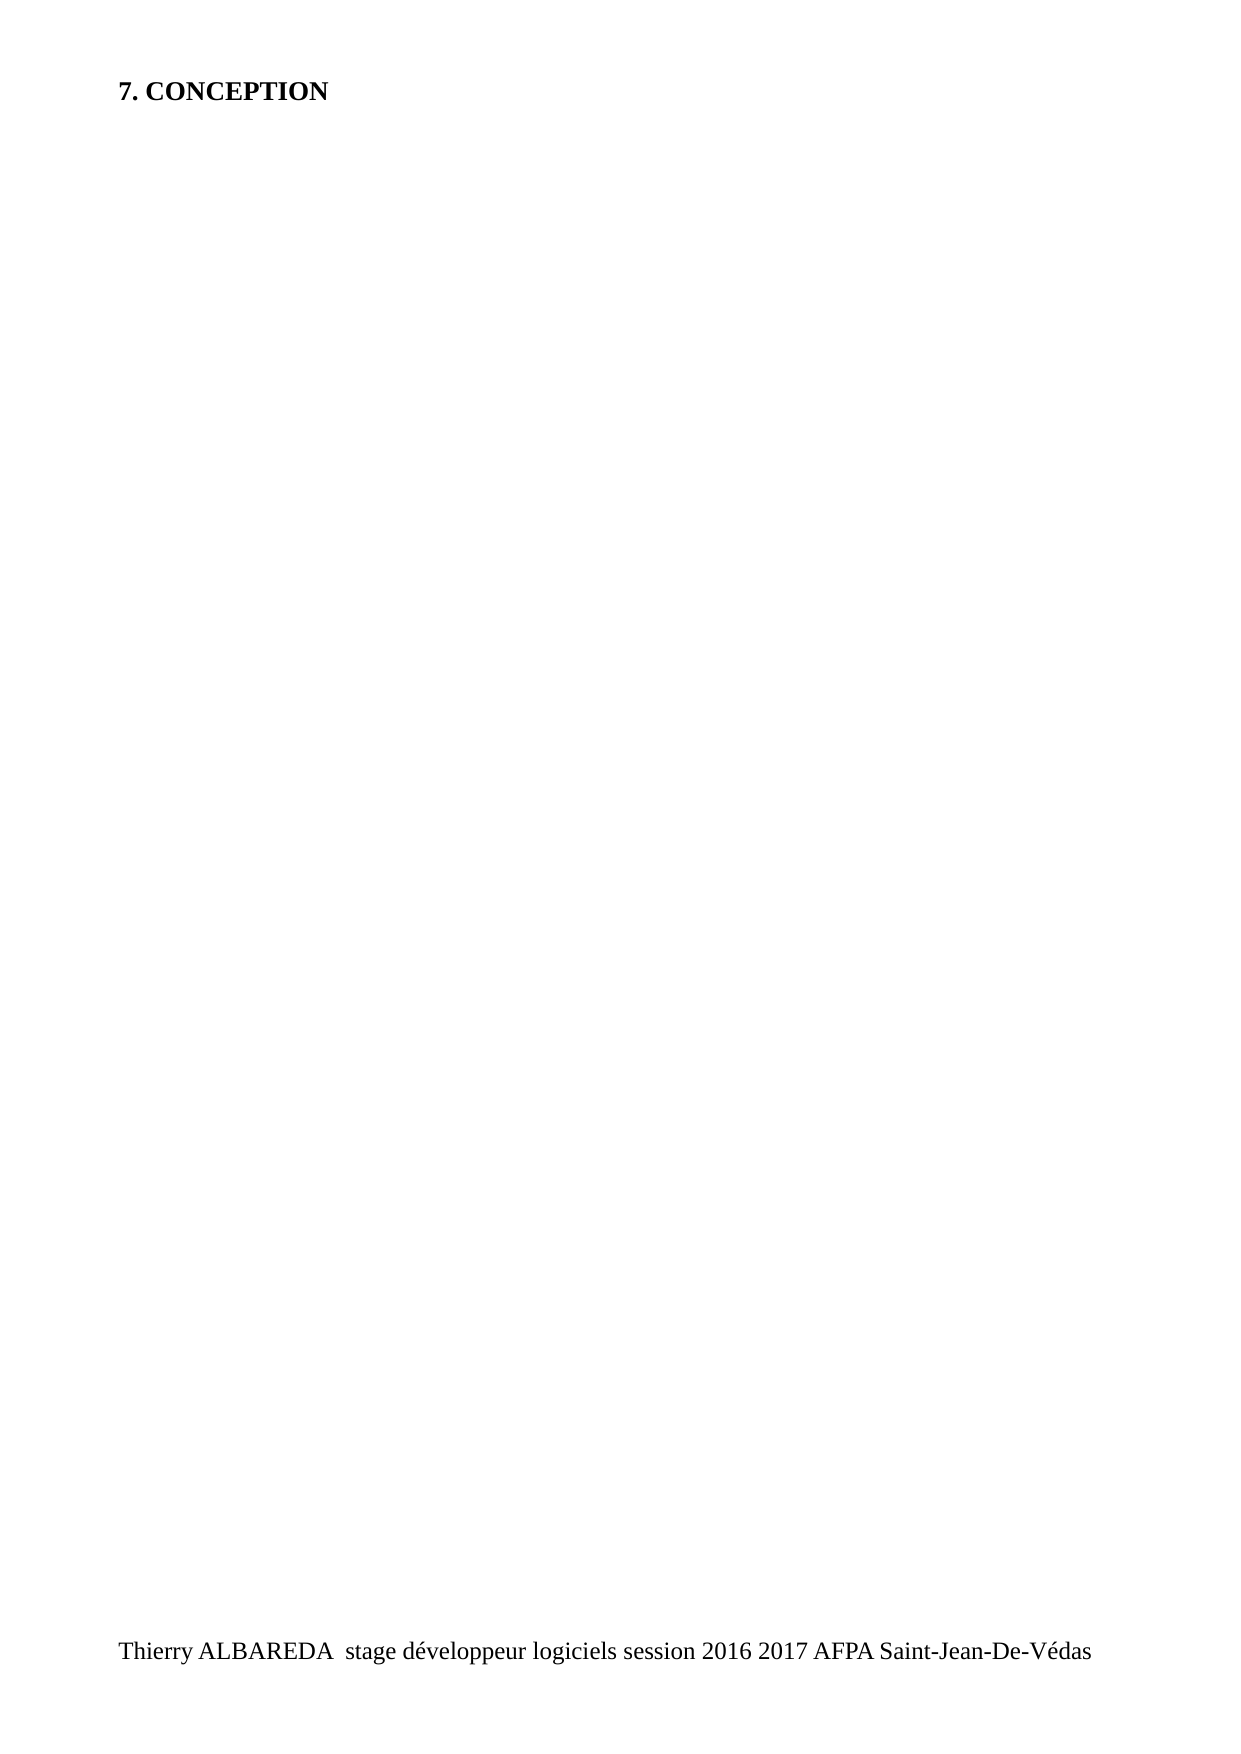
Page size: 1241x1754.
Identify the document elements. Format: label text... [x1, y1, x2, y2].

text 7. CONCEPTION [118, 75, 1122, 106]
